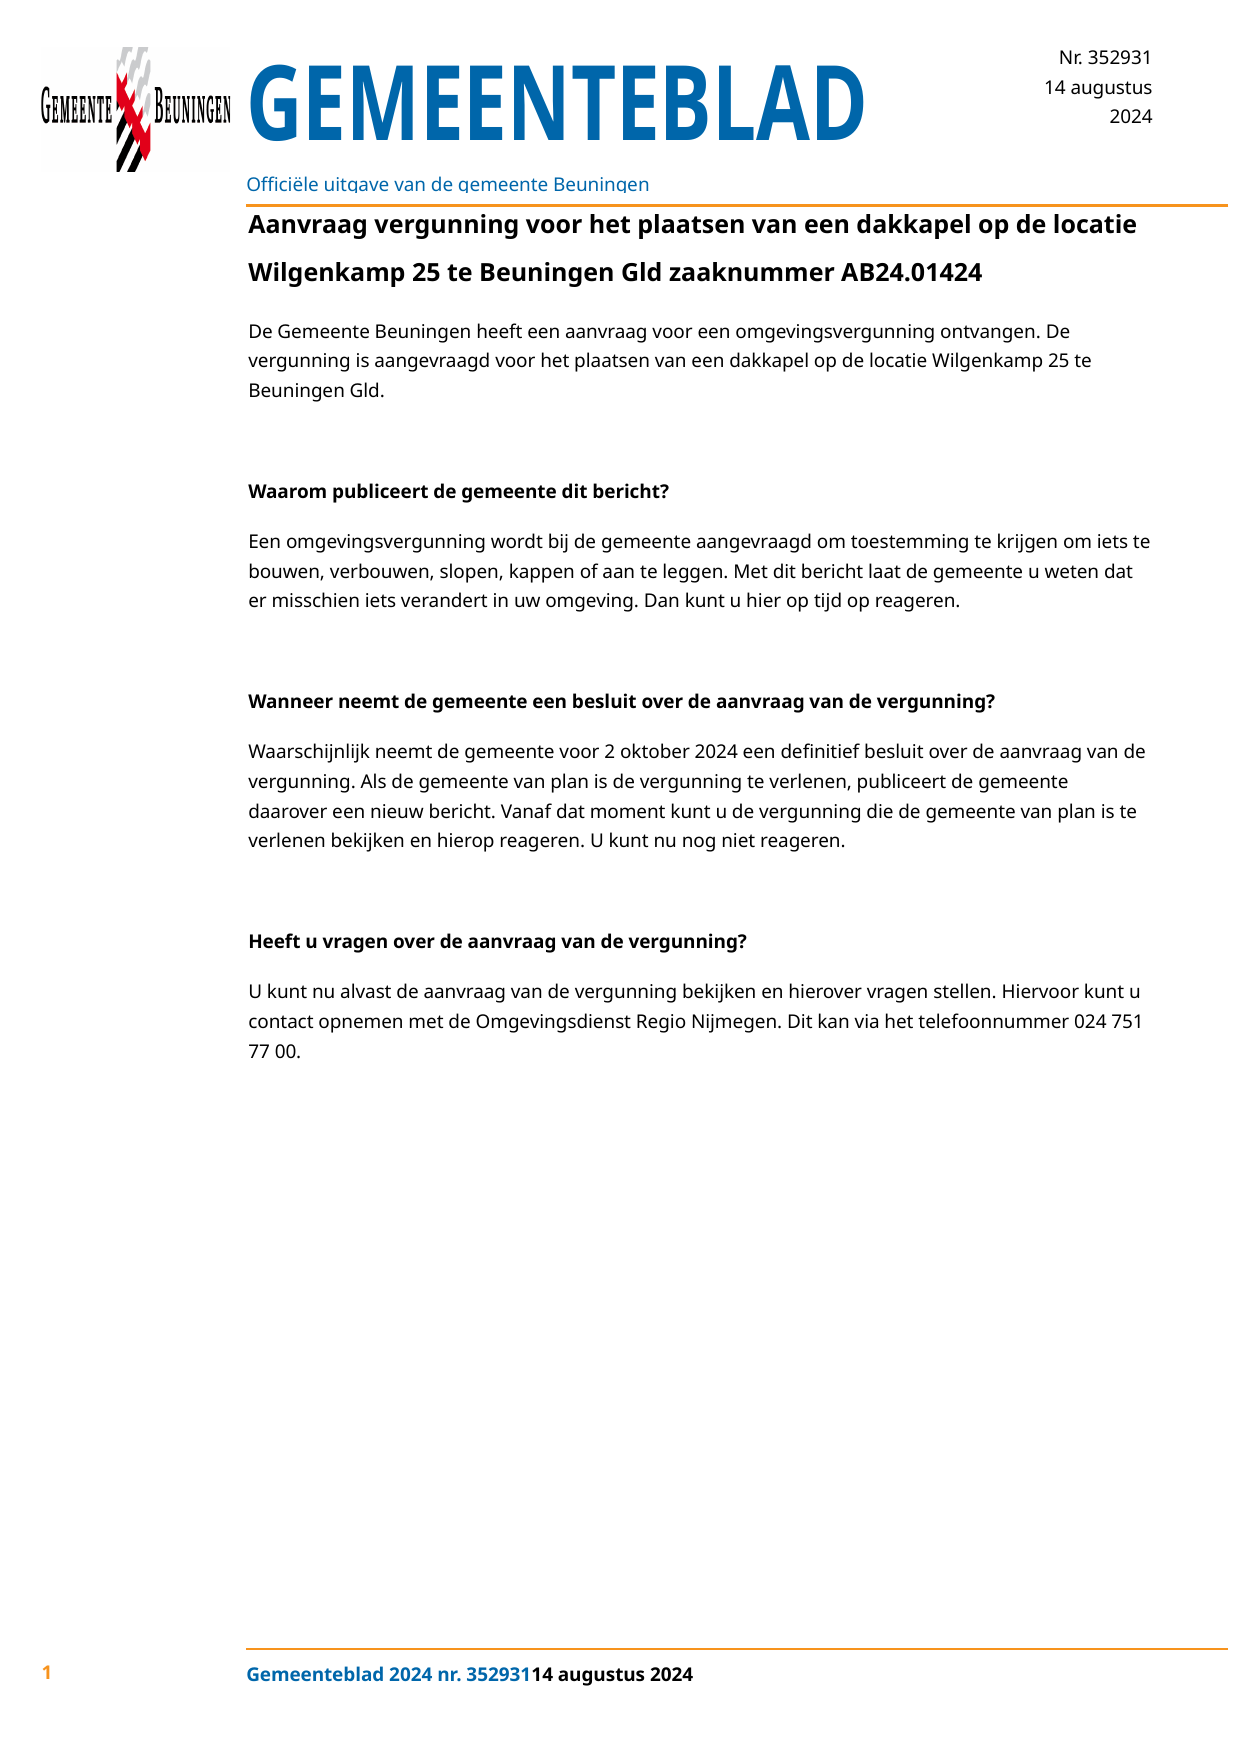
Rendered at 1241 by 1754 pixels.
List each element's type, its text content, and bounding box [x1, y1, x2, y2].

text Een omgevingsvergunning wordt bij de gemeente aangevraagd om toestemming te krijgen om iets te bouwen, verbouwen, slopen, kappen of aan te leggen. Met dit bericht laat de gemeente u weten dat er misschien iets verandert in uw omgeving. Dan kunt u hier op tijd op reageren. [248, 528, 1152, 613]
text Waarschijnlijk neemt de gemeente voor 2 oktober 2024 een definitief besluit over de aanvraag van de vergunning. Als de gemeente van plan is de vergunning te verlenen, publiceert de gemeente daarover een nieuw bericht. Vanaf dat moment kunt u de vergunning die de gemeente van plan is te verlenen bekijken en hierop reageren. U kunt nu nog niet reageren. [248, 739, 1152, 853]
text U kunt nu alvast de aanvraag van de vergunning bekijken en hierover vragen stellen. Hiervoor kunt u contact opnemen met de Omgevingsdienst Regio Nijmegen. Dit kan via het telefoonnummer 024 751 77 00. [248, 979, 1152, 1064]
text Aanvraag vergunning voor het plaatsen van een dakkapel op de locatie Wilgenkamp 25 te Beuningen Gld zaaknummer AB24.01424 [248, 207, 1152, 288]
text Waarom publiceert de gemeente dit bericht? [248, 478, 1152, 504]
picture [41, 47, 231, 172]
text Heeft u vragen over de aanvraag van de vergunning? [248, 928, 1152, 954]
text Wanneer neemt de gemeente een besluit over de aanvraag van de vergunning? [248, 688, 1152, 714]
text De Gemeente Beuningen heeft een aanvraag voor een omgevingsvergunning ontvangen. De vergunning is aangevraagd voor het plaatsen van een dakkapel op de locatie Wilgenkamp 25 te Beuningen Gld. [248, 318, 1152, 403]
